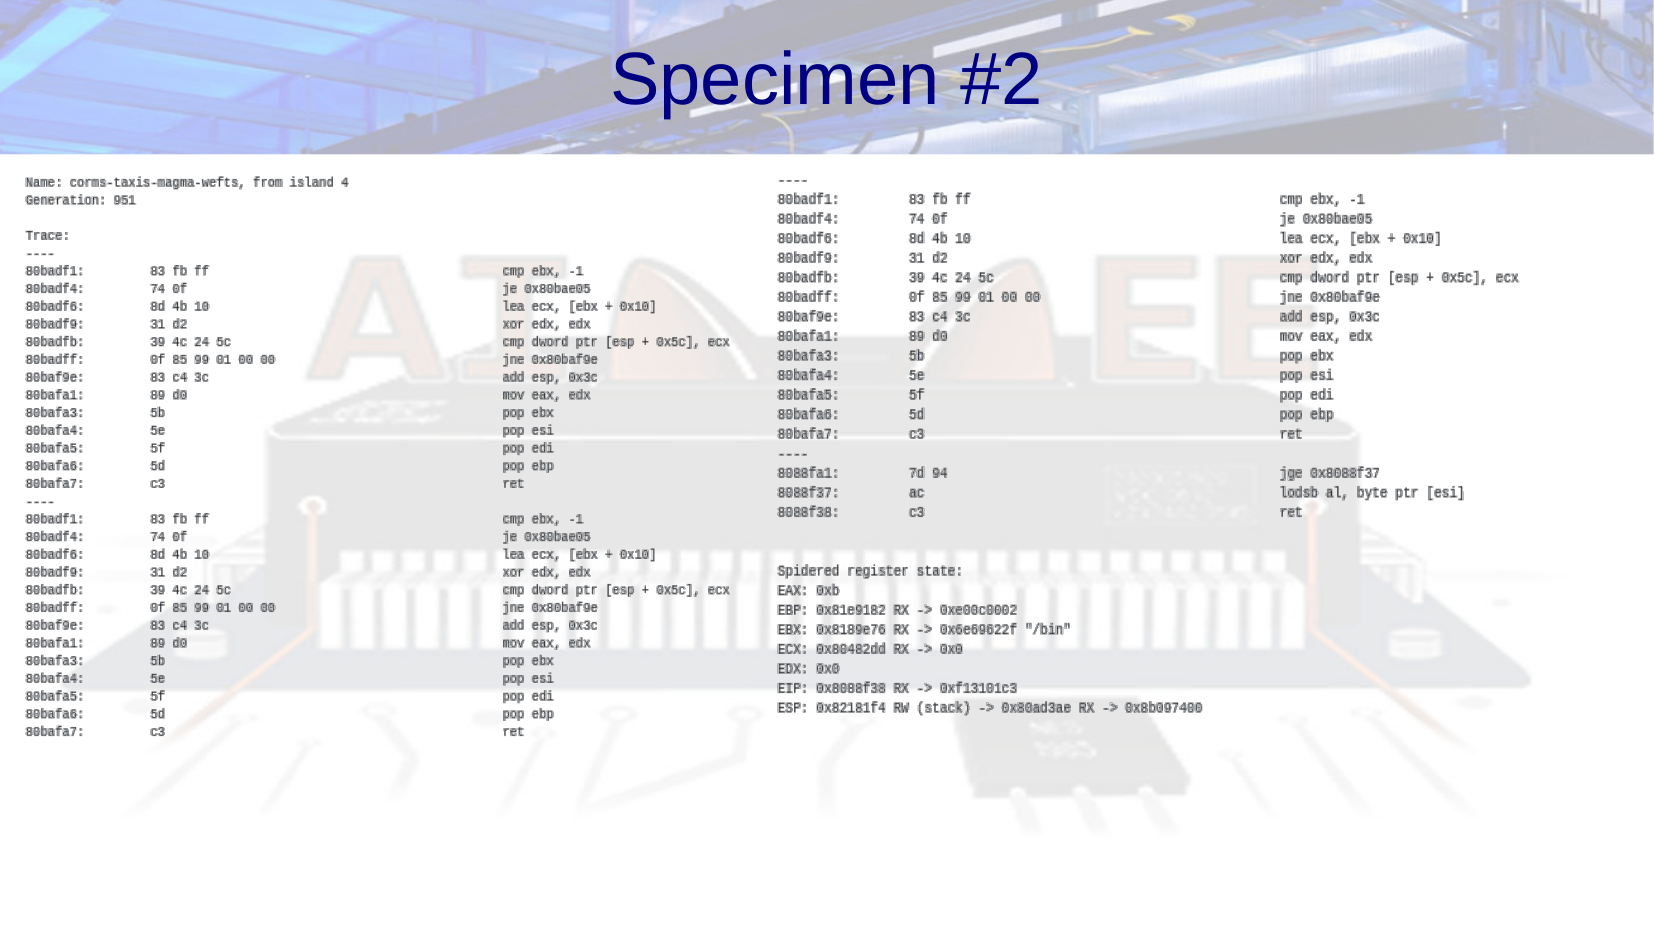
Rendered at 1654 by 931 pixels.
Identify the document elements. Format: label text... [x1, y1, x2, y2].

title Specimen #2 [82, 37, 1571, 121]
picture [0, 0, 1654, 931]
